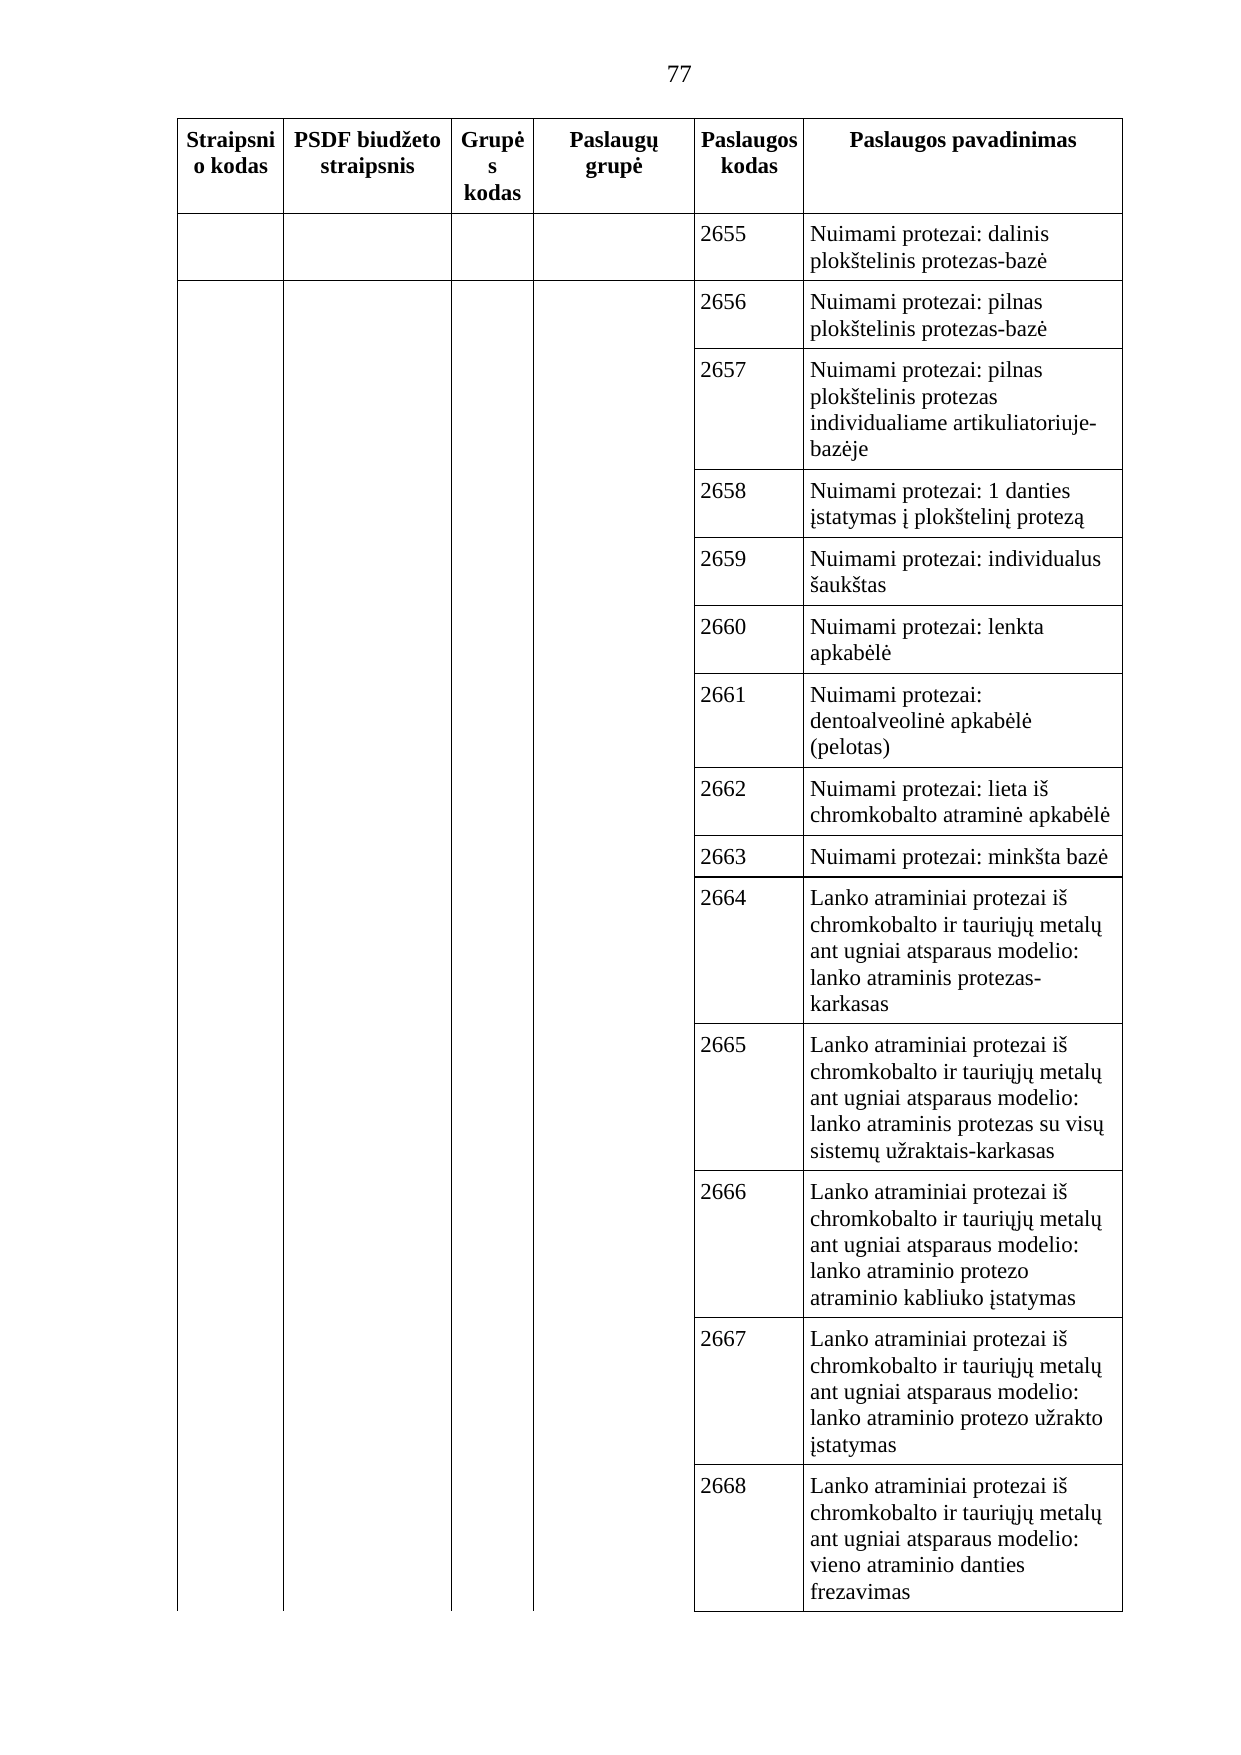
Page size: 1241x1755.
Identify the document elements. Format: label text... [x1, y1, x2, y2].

table_cell 2661 [695, 674, 803, 767]
table_cell 2667 [695, 1318, 803, 1464]
table_cell 2656 [695, 281, 803, 348]
table_header Grupės kodas [452, 119, 533, 212]
table_cell [284, 767, 451, 835]
table_cell Nuimami protezai: dalinis plokštelinis protezas-bazė [804, 214, 1122, 280]
table_header Paslaugos kodas [695, 119, 803, 212]
table_cell Lanko atraminiai protezai iš chromkobalto ir tauriųjų metalų ant ugniai atsparaus modelio: lanko atraminio protezo užrakto įstatymas [804, 1318, 1122, 1464]
table_cell [452, 1170, 533, 1317]
table_cell [284, 537, 451, 605]
table_cell 2665 [695, 1024, 803, 1170]
table_cell 2660 [695, 606, 803, 673]
table_cell [452, 1464, 533, 1611]
table_cell 2655 [695, 214, 803, 280]
table_cell [178, 1170, 283, 1317]
table_cell 2666 [695, 1171, 803, 1317]
table_cell [452, 1317, 533, 1464]
table_cell [284, 835, 451, 876]
table_cell 2658 [695, 470, 803, 537]
table_cell Lanko atraminiai protezai iš chromkobalto ir tauriųjų metalų ant ugniai atsparaus modelio: lanko atraminio protezo atraminio kabliuko įstatymas [804, 1171, 1122, 1317]
table_cell [534, 876, 694, 1023]
table_cell [284, 1023, 451, 1170]
table_cell [178, 348, 283, 469]
table_cell [534, 537, 694, 605]
table_cell Nuimami protezai: 1 danties įstatymas į plokštelinį protezą [804, 470, 1122, 537]
table_cell [452, 537, 533, 605]
table_cell [284, 348, 451, 469]
table_cell [178, 281, 283, 348]
table_cell [452, 469, 533, 537]
table_cell [284, 605, 451, 673]
table_cell [178, 1317, 283, 1464]
table_cell Nuimami protezai: pilnas plokštelinis protezas-bazė [804, 281, 1122, 348]
table_cell Lanko atraminiai protezai iš chromkobalto ir tauriųjų metalų ant ugniai atsparaus modelio: lanko atraminis protezas su visų sistemų užraktais-karkasas [804, 1024, 1122, 1170]
table_cell [534, 214, 694, 280]
table_cell 2662 [695, 768, 803, 835]
table_cell [534, 281, 694, 348]
table_cell [178, 1464, 283, 1611]
table_cell Nuimami protezai: minkšta bazė [804, 836, 1122, 876]
table_cell Lanko atraminiai protezai iš chromkobalto ir tauriųjų metalų ant ugniai atsparaus modelio: lanko atraminis protezas-karkasas [804, 878, 1122, 1023]
table_cell [178, 876, 283, 1023]
table_cell [452, 876, 533, 1023]
table_cell [178, 537, 283, 605]
table_cell Nuimami protezai: dentoalveolinė apkabėlė (pelotas) [804, 674, 1122, 767]
table_cell [534, 767, 694, 835]
table_cell Nuimami protezai: lieta iš chromkobalto atraminė apkabėlė [804, 768, 1122, 835]
table_cell [178, 469, 283, 537]
table_header Paslaugų grupė [534, 119, 694, 212]
table_cell [178, 1023, 283, 1170]
table_cell [452, 767, 533, 835]
table_cell [452, 281, 533, 348]
table_cell [534, 605, 694, 673]
table_cell [534, 835, 694, 876]
table_cell [452, 348, 533, 469]
table_cell 2659 [695, 538, 803, 605]
table_cell [284, 1464, 451, 1611]
table_cell Nuimami protezai: individualus šaukštas [804, 538, 1122, 605]
table_header PSDF biudžeto straipsnis [284, 119, 451, 212]
table_cell 2664 [695, 878, 803, 1023]
table_cell Lanko atraminiai protezai iš chromkobalto ir tauriųjų metalų ant ugniai atsparaus modelio: vieno atraminio danties frezavimas [804, 1465, 1122, 1611]
table_cell [452, 835, 533, 876]
table_cell [284, 214, 451, 280]
table_cell [284, 469, 451, 537]
table_cell [534, 469, 694, 537]
table_cell [178, 673, 283, 767]
table_cell [534, 348, 694, 469]
table_cell [284, 673, 451, 767]
table_cell [284, 876, 451, 1023]
table_cell [534, 673, 694, 767]
table_cell [452, 214, 533, 280]
table_cell Nuimami protezai: lenkta apkabėlė [804, 606, 1122, 673]
table_cell [178, 767, 283, 835]
table_cell [534, 1317, 694, 1464]
table_cell 2657 [695, 349, 803, 469]
table_cell [452, 673, 533, 767]
table_cell Nuimami protezai: pilnas plokštelinis protezas individualiame artikuliatoriuje-bazėje [804, 349, 1122, 469]
table_header Paslaugos pavadinimas [804, 119, 1122, 212]
table_cell [452, 605, 533, 673]
table_cell [284, 1317, 451, 1464]
table_cell [178, 835, 283, 876]
table_cell 2668 [695, 1465, 803, 1611]
table_cell [534, 1023, 694, 1170]
table_cell [284, 281, 451, 348]
table_header Straipsnio kodas [178, 119, 283, 212]
table_cell [178, 605, 283, 673]
table_cell [534, 1464, 694, 1611]
table_cell 2663 [695, 836, 803, 876]
table_cell [452, 1023, 533, 1170]
table_cell [178, 214, 283, 280]
table_cell [284, 1170, 451, 1317]
table_cell [534, 1170, 694, 1317]
